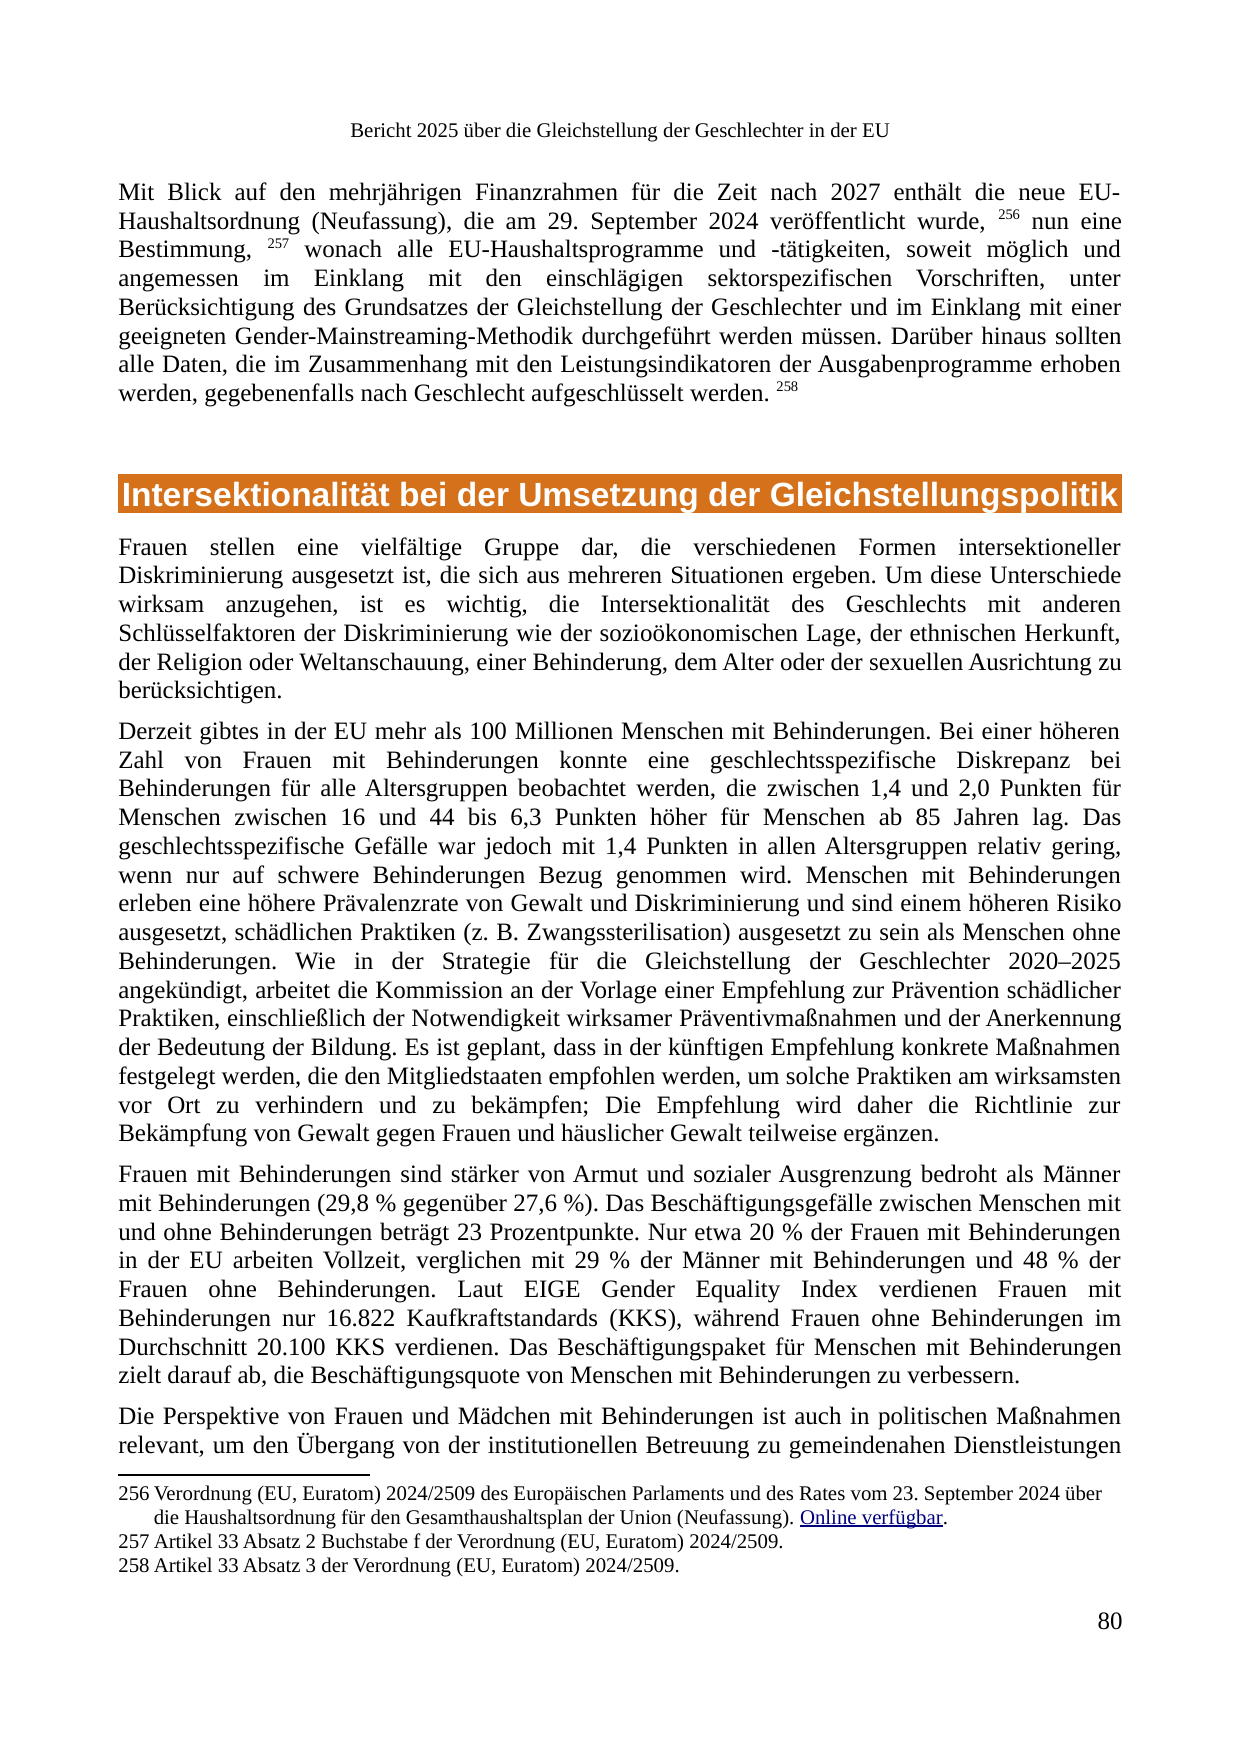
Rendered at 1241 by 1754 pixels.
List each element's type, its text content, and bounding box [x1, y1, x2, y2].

text Artikel 33 Absatz 3 der Verordnung (EU, Euratom) 2024/2509. [118, 1553, 1122, 1577]
text Artikel 33 Absatz 2 Buchstabe f der Verordnung (EU, Euratom) 2024/2509. [118, 1529, 1122, 1553]
text Die Perspektive von Frauen und Mädchen mit Behinderungen ist auch in politischen Maßnahmen relevant, um den Übergang von der institutionellen Betreuung zu gemeindenahen Dienstleistungen [118, 1401, 1122, 1458]
text Frauen mit Behinderungen sind stärker von Armut und sozialer Ausgrenzung bedroht als Männer mit Behinderungen (29,8 % gegenüber 27,6 %). Das Beschäftigungsgefälle zwischen Menschen mit und ohne Behinderungen beträgt 23 Prozentpunkte. Nur etwa 20 % der Frauen mit Behinderungen in der EU arbeiten Vollzeit, verglichen mit 29 % der Männer mit Behinderungen und 48 % der Frauen ohne Behinderungen. Laut EIGE Gender Equality Index verdienen Frauen mit Behinderungen nur 16.822 Kaufkraftstandards (KKS), während Frauen ohne Behinderungen im Durchschnitt 20.100 KKS verdienen. Das Beschäftigungspaket für Menschen mit Behinderungen zielt darauf ab, die Beschäftigungsquote von Menschen mit Behinderungen zu verbessern. [118, 1159, 1122, 1389]
text Mit Blick auf den mehrjährigen Finanzrahmen für die Zeit nach 2027 enthält die neue EU-Haushaltsordnung (Neufassung), die am 29. September 2024 veröffentlicht wurde, nun eine Bestimmung, wonach alle EU-Haushaltsprogramme und -tätigkeiten, soweit möglich und angemessen im Einklang mit den einschlägigen sektorspezifischen Vorschriften, unter Berücksichtigung des Grundsatzes der Gleichstellung der Geschlechter und im Einklang mit einer geeigneten Gender-Mainstreaming-Methodik durchgeführt werden müssen. Darüber hinaus sollten alle Daten, die im Zusammenhang mit den Leistungsindikatoren der Ausgabenprogramme erhoben werden, gegebenenfalls nach Geschlecht aufgeschlüsselt werden. [118, 177, 1122, 407]
text Verordnung (EU, Euratom) 2024/2509 des Europäischen Parlaments und des Rates vom 23. September 2024 über die Haushaltsordnung für den Gesamthaushaltsplan der Union (Neufassung). Online verfügbar. [118, 1481, 1122, 1529]
subtitle Intersektionalität bei der Umsetzung der Gleichstellungspolitik [118, 474, 1122, 513]
text Derzeit gibtes in der EU mehr als 100 Millionen Menschen mit Behinderungen. Bei einer höheren Zahl von Frauen mit Behinderungen konnte eine geschlechtsspezifische Diskrepanz bei Behinderungen für alle Altersgruppen beobachtet werden, die zwischen 1,4 und 2,0 Punkten für Menschen zwischen 16 und 44 bis 6,3 Punkten höher für Menschen ab 85 Jahren lag. Das geschlechtsspezifische Gefälle war jedoch mit 1,4 Punkten in allen Altersgruppen relativ gering, wenn nur auf schwere Behinderungen Bezug genommen wird. Menschen mit Behinderungen erleben eine höhere Prävalenzrate von Gewalt und Diskriminierung und sind einem höheren Risiko ausgesetzt, schädlichen Praktiken (z. B. Zwangssterilisation) ausgesetzt zu sein als Menschen ohne Behinderungen. Wie in der Strategie für die Gleichstellung der Geschlechter 2020–2025 angekündigt, arbeitet die Kommission an der Vorlage einer Empfehlung zur Prävention schädlicher Praktiken, einschließlich der Notwendigkeit wirksamer Präventivmaßnahmen und der Anerkennung der Bedeutung der Bildung. Es ist geplant, dass in der künftigen Empfehlung konkrete Maßnahmen festgelegt werden, die den Mitgliedstaaten empfohlen werden, um solche Praktiken am wirksamsten vor Ort zu verhindern und zu bekämpfen; Die Empfehlung wird daher die Richtlinie zur Bekämpfung von Gewalt gegen Frauen und häuslicher Gewalt teilweise ergänzen. [118, 716, 1122, 1147]
text Frauen stellen eine vielfältige Gruppe dar, die verschiedenen Formen intersektioneller Diskriminierung ausgesetzt ist, die sich aus mehreren Situationen ergeben. Um diese Unterschiede wirksam anzugehen, ist es wichtig, die Intersektionalität des Geschlechts mit anderen Schlüsselfaktoren der Diskriminierung wie der sozioökonomischen Lage, der ethnischen Herkunft, der Religion oder Weltanschauung, einer Behinderung, dem Alter oder der sexuellen Ausrichtung zu berücksichtigen. [118, 532, 1122, 704]
